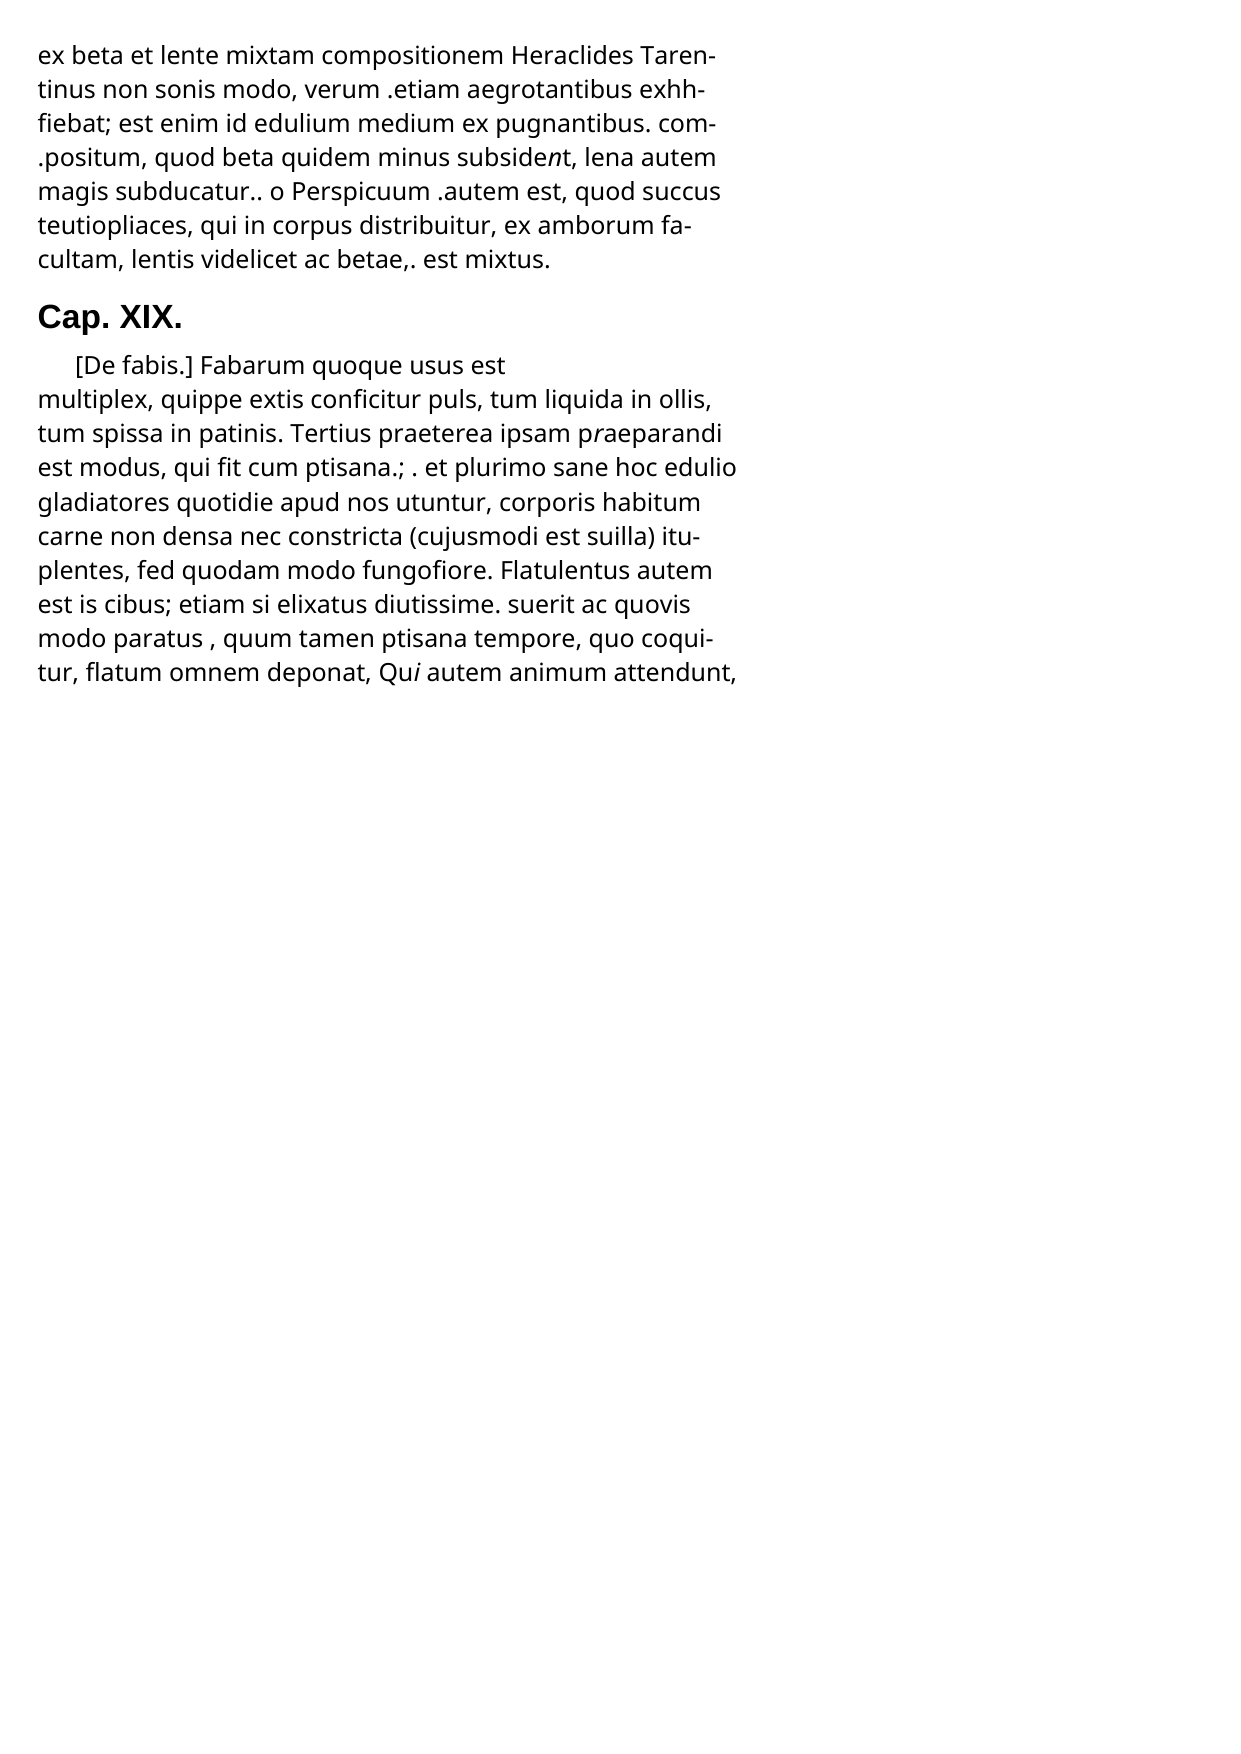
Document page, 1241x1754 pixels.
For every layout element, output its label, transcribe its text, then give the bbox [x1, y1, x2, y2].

text ex beta et lente mixtam compositionem Heraclides Taren- tinus non sonis modo, verum .etiam aegrotantibus exhh- fiebat; est enim id edulium medium ex pugnantibus. com- .positum, quod beta quidem minus subsident, lena autem magis subducatur.. o Perspicuum .autem est, quod succus teutiopliaces, qui in corpus distribuitur, ex amborum fa- cultam, lentis videlicet ac betae,. est mixtus. [37, 37, 1203, 276]
text [De fabis.] Fabarum quoque usus est multiplex, quippe extis conficitur puls, tum liquida in ollis, tum spissa in patinis. Tertius praeterea ipsam praeparandi est modus, qui fit cum ptisana.; . et plurimo sane hoc edulio gladiatores quotidie apud nos utuntur, corporis habitum carne non densa nec constricta (cujusmodi est suilla) itu- plentes, fed quodam modo fungofiore. Flatulentus autem est is cibus; etiam si elixatus diutissime. suerit ac quovis modo paratus , quum tamen ptisana tempore, quo coqui- tur, flatum omnem deponat, Qui autem animum attendunt, [37, 348, 1203, 688]
subtitle Cap. XIX. [37, 297, 1203, 335]
